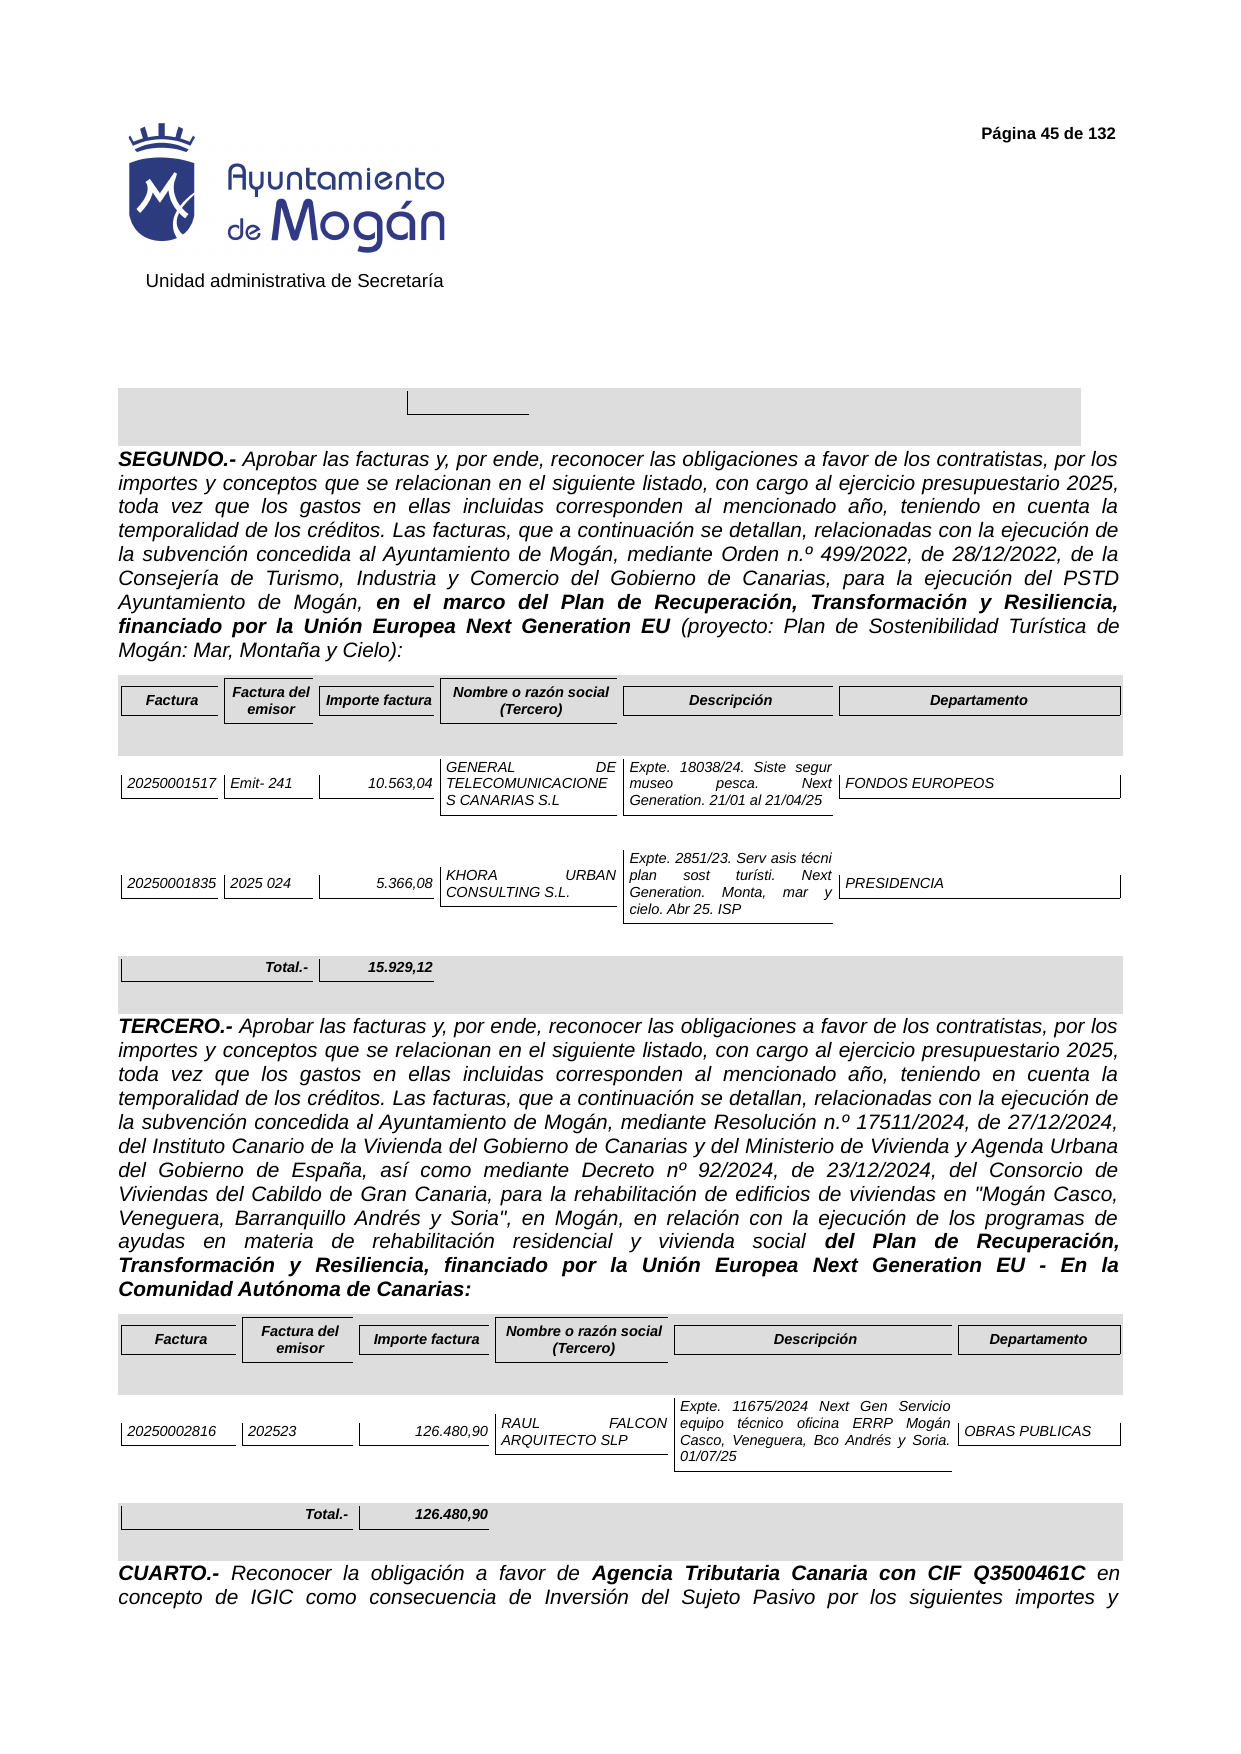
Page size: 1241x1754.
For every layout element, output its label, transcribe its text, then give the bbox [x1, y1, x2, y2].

table_cell [620, 956, 836, 1014]
table_header Factura [118, 1314, 239, 1395]
table_cell RAUL FALCON ARQUITECTO SLP [492, 1395, 671, 1503]
table_header Factura del emisor [239, 1314, 356, 1395]
table_cell [682, 388, 890, 446]
table_header Factura [118, 675, 221, 756]
table_header Descripción [671, 1314, 955, 1395]
text TERCERO.- Aprobar las facturas y, por ende, reconocer las obligaciones a favor de los contratistas, por los importes y conceptos que se relacionan en el siguiente listado, con cargo al ejercicio presupuestario 2025, toda vez que los gastos en ellas incluidas corresponden al mencionado año, teniendo en cuenta la temporalidad de los créditos. Las facturas, que a continuación se detallan, relacionadas con la ejecución de la subvención concedida al Ayuntamiento de Mogán, mediante Resolución n.º 17511/2024, de 27/12/2024, del Instituto Canario de la Vivienda del Gobierno de Canarias y del Ministerio de Vivienda y Agenda Urbana del Gobierno de España, así como mediante Decreto nº 92/2024, de 23/12/2024, del Consorcio de Viviendas del Cabildo de Gran Canaria, para la rehabilitación de edificios de viviendas en "Mogán Casco, Veneguera, Barranquillo Andrés y Soria", en Mogán, en relación con la ejecución de los programas de ayudas en materia de rehabilitación residencial y vivienda social del Plan de Recuperación, Transformación y Resiliencia, financiado por la Unión Europea Next Generation EU - En la Comunidad Autónoma de Canarias: [118, 1014, 1122, 1301]
table_header Departamento [836, 675, 1123, 756]
table_cell 20250002816 [118, 1395, 239, 1503]
table_cell 15.929,12 [316, 956, 437, 1014]
table_cell FONDOS EUROPEOS [836, 756, 1123, 847]
table_header Descripción [620, 675, 836, 756]
table_cell [671, 1503, 955, 1561]
table_header Factura del emisor [221, 675, 316, 756]
text SEGUNDO.- Aprobar las facturas y, por ende, reconocer las obligaciones a favor de los contratistas, por los importes y conceptos que se relacionan en el siguiente listado, con cargo al ejercicio presupuestario 2025, toda vez que los gastos en ellas incluidas corresponden al mencionado año, teniendo en cuenta la temporalidad de los créditos. Las facturas, que a continuación se detallan, relacionadas con la ejecución de la subvención concedida al Ayuntamiento de Mogán, mediante Orden n.º 499/2022, de 28/12/2022, de la Consejería de Turismo, Industria y Comercio del Gobierno de Canarias, para la ejecución del PSTD Ayuntamiento de Mogán, en el marco del Plan de Recuperación, Transformación y Resiliencia, financiado por la Unión Europea Next Generation EU (proyecto: Plan de Sostenibilidad Turística de Mogán: Mar, Montaña y Cielo): [118, 446, 1122, 662]
picture [128, 123, 445, 259]
table_cell Total.- [118, 1503, 356, 1561]
table_cell KHORA URBAN CONSULTING S.L. [437, 847, 620, 956]
table_cell [890, 388, 1081, 446]
table_cell [836, 956, 1123, 1014]
table_cell Total.- [118, 956, 316, 1014]
table_cell 5.366,08 [316, 847, 437, 956]
table_header Nombre o razón social (Tercero) [437, 675, 620, 756]
table_cell [955, 1503, 1123, 1561]
table_cell [118, 388, 404, 446]
table_cell 10.563,04 [316, 756, 437, 847]
table_header Importe factura [356, 1314, 492, 1395]
table_cell Emit- 241 [221, 756, 316, 847]
table_cell 126.480,90 [356, 1395, 492, 1503]
table_cell [532, 388, 682, 446]
table_cell [404, 388, 532, 446]
table_cell Expte. 18038/24. Siste segur museo pesca. Next Generation. 21/01 al 21/04/25 [620, 756, 836, 847]
table_cell [437, 956, 620, 1014]
table_cell 126.480,90 [356, 1503, 492, 1561]
table_cell 20250001517 [118, 756, 221, 847]
table_header Importe factura [316, 675, 437, 756]
text CUARTO.- Reconocer la obligación a favor de Agencia Tributaria Canaria con CIF Q3500461C en concepto de IGIC como consecuencia de Inversión del Sujeto Pasivo por los siguientes importes y [118, 1561, 1122, 1609]
table_cell 20250001835 [118, 847, 221, 956]
table_cell 202523 [239, 1395, 356, 1503]
table_cell Expte. 2851/23. Serv asis técni plan sost turísti. Next Generation. Monta, mar y cielo. Abr 25. ISP [620, 847, 836, 956]
table_cell OBRAS PUBLICAS [955, 1395, 1123, 1503]
table_cell 2025 024 [221, 847, 316, 956]
table_header Departamento [955, 1314, 1123, 1395]
table_header Nombre o razón social (Tercero) [492, 1314, 671, 1395]
table_cell GENERAL DE TELECOMUNICACIONES CANARIAS S.L [437, 756, 620, 847]
table_cell [492, 1503, 671, 1561]
table_cell PRESIDENCIA [836, 847, 1123, 956]
table_cell Expte. 11675/2024 Next Gen Servicio equipo técnico oficina ERRP Mogán Casco, Veneguera, Bco Andrés y Soria. 01/07/25 [671, 1395, 955, 1503]
